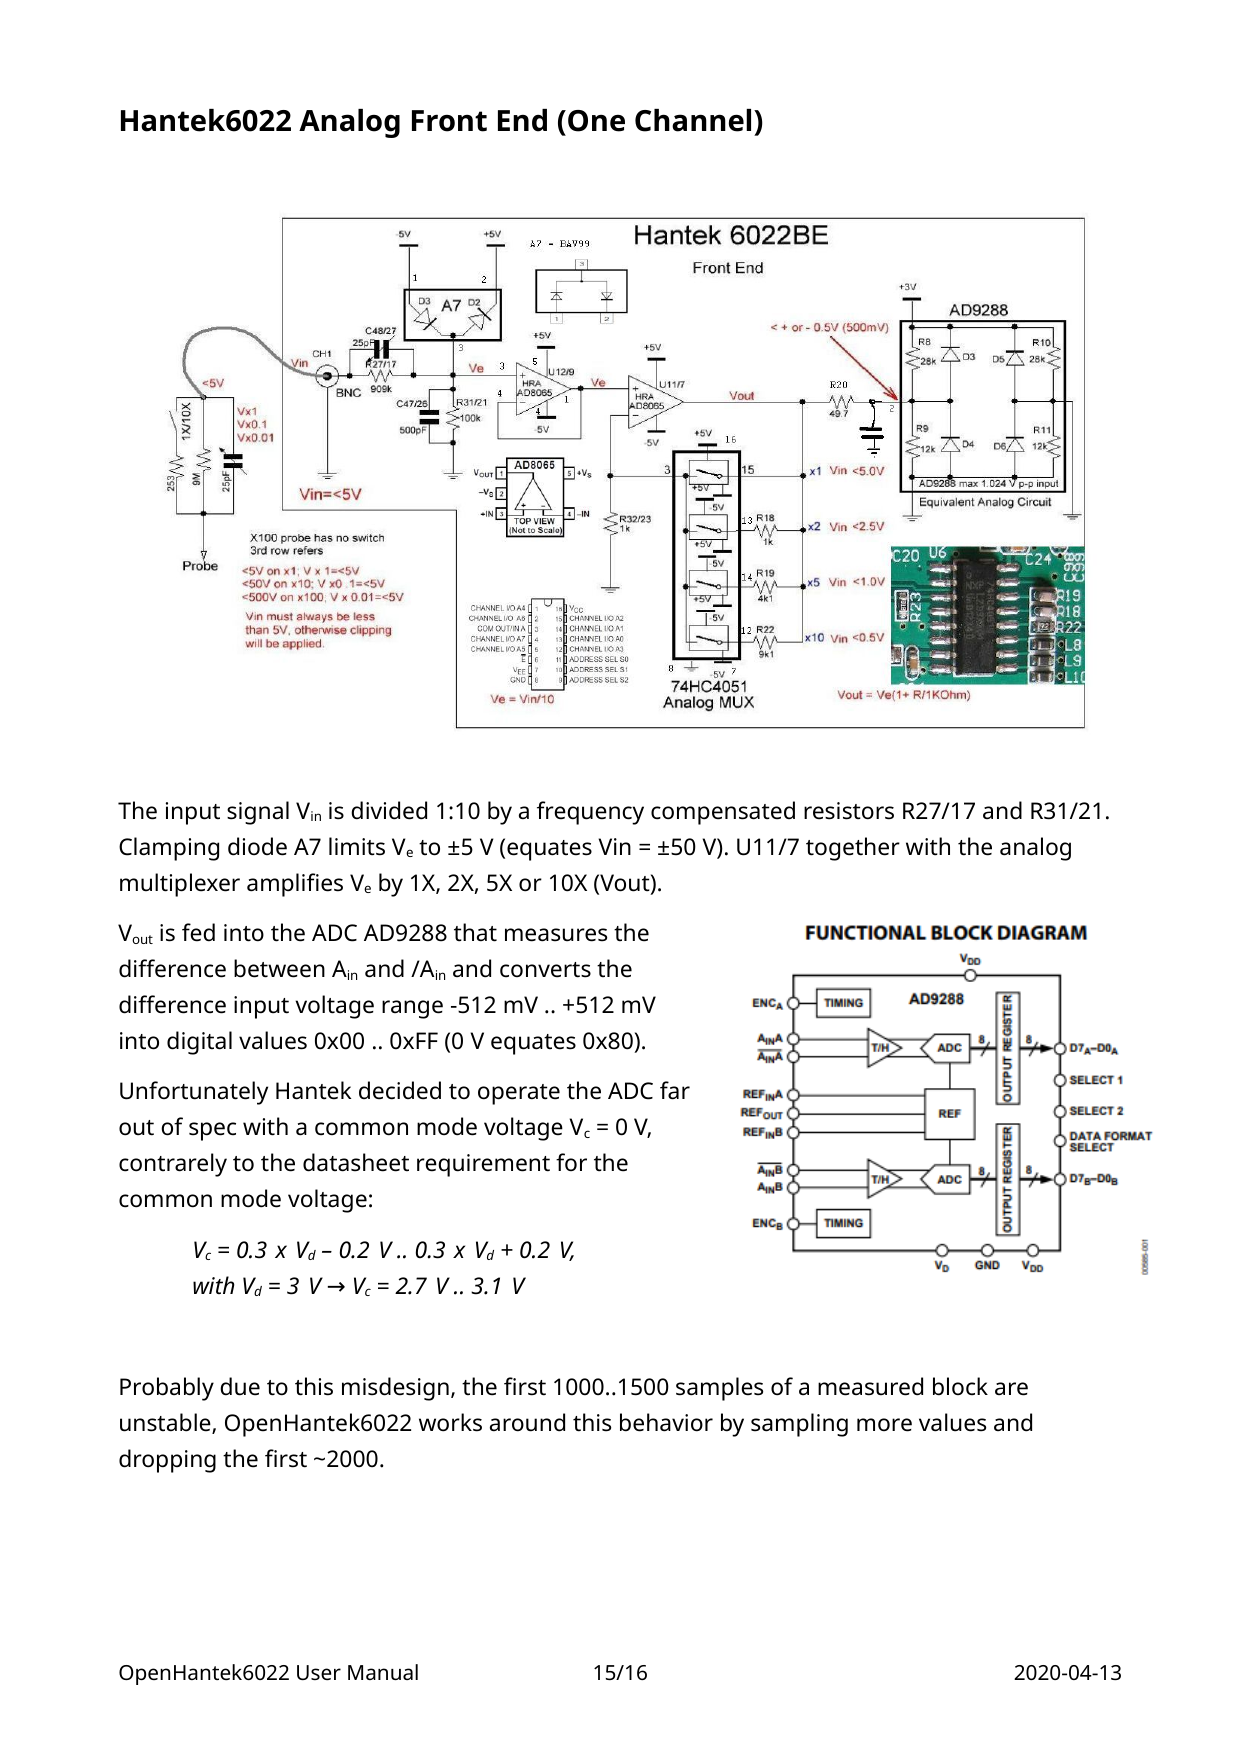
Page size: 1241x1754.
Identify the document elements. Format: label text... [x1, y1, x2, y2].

picture [122, 205, 1127, 736]
subtitle The input signal Vin is divided 1:10 by a frequency compensated resistors R27/17 and R31/21. Clamping diode A7 limits Ve to ±5 V (equates Vin = ±50 V). U11/7 together with the analog multiplexer amplifies Ve by 1X, 2X, 5X or 10X (Vout). [118, 735, 1122, 898]
subtitle Hantek6022 Analog Front End (One Channel) [118, 100, 1122, 140]
subtitle Vout is fed into the ADC AD9288 that measures the difference between Ain and /Ain and converts the difference input voltage range -512 mV .. +512 mV into digital values 0x00 .. 0xFF (0 V equates 0x80). [118, 917, 738, 1056]
picture [738, 917, 1158, 1282]
subtitle Unfortunately Hantek decided to operate the ADC far out of spec with a common mode voltage Vc = 0 V, contrarely to the datasheet requirement for the common mode voltage: [118, 1075, 738, 1214]
subtitle Probably due to this misdesign, the first 1000..1500 samples of a measured block are unstable, OpenHantek6022 works around this behavior by sampling more values and dropping the first ~2000. [118, 1371, 1122, 1474]
subtitle Vc = 0.3 x Vd – 0.2 V .. 0.3 x Vd + 0.2 V, with Vd = 3 V → Vc = 2.7 V .. 3.1 V [118, 1234, 1122, 1301]
